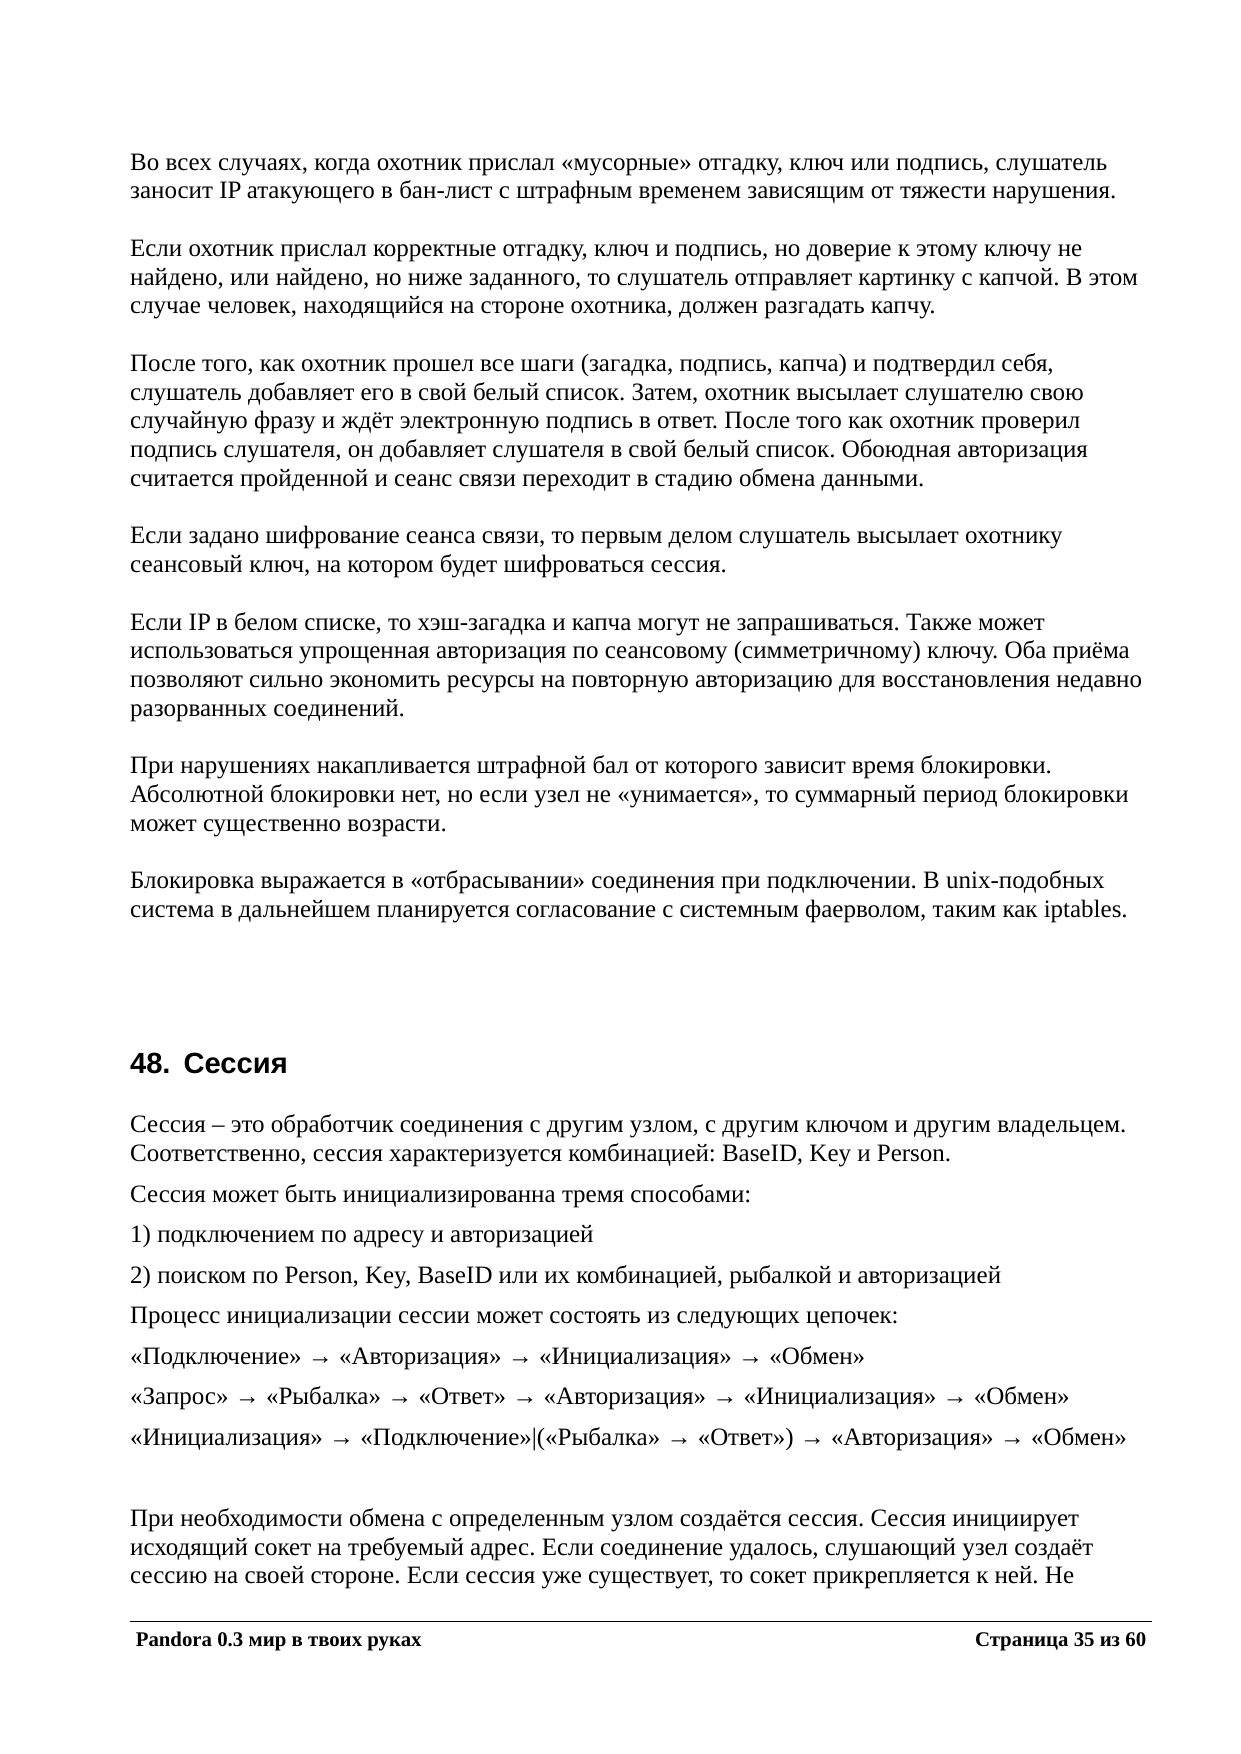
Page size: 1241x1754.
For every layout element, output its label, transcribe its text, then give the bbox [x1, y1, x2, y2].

text «Запрос» → «Рыбалка» → «Ответ» → «Авторизация» → «Инициализация» → «Обмен» [130, 1381, 1152, 1410]
text Если IP в белом списке, то хэш-загадка и капча могут не запрашиваться. Также может использоваться упрощенная авторизация по сеансовому (симметричному) ключу. Оба приёма позволяют сильно экономить ресурсы на повторную авторизацию для восстановления недавно разорванных соединений. [130, 607, 1152, 722]
text «Подключение» → «Авторизация» → «Инициализация» → «Обмен» [130, 1341, 1152, 1370]
text При нарушениях накапливается штрафной бал от которого зависит время блокировки. Абсолютной блокировки нет, но если узел не «унимается», то суммарный период блокировки может существенно возрасти. [130, 751, 1152, 837]
text Если охотник прислал корректные отгадку, ключ и подпись, но доверие к этому ключу не найдено, или найдено, но ниже заданного, то слушатель отправляет картинку с капчой. В этом случае человек, находящийся на стороне охотника, должен разгадать капчу. [130, 233, 1152, 319]
text 1) подключением по адресу и авторизацией [130, 1219, 1152, 1248]
text Если задано шифрование сеанса связи, то первым делом слушатель высылает охотнику сеансовый ключ, на котором будет шифроваться сессия. [130, 521, 1152, 578]
text «Инициализация» → «Подключение»|(«Рыбалка» → «Ответ») → «Авторизация» → «Обмен» [130, 1422, 1152, 1451]
text Сессия может быть инициализированна тремя способами: [130, 1179, 1152, 1208]
text При необходимости обмена с определенным узлом создаётся сессия. Сессия инициирует исходящий сокет на требуемый адрес. Если соединение удалось, слушающий узел создаёт сессию на своей стороне. Если сессия уже существует, то сокет прикрепляется к ней. Не [130, 1503, 1152, 1589]
text Во всех случаях, когда охотник прислал «мусорные» отгадку, ключ или подпись, слушатель заносит IP атакующего в бан-лист с штрафным временем зависящим от тяжести нарушения. [130, 147, 1152, 204]
text Процесс инициализации сессии может состоять из следующих цепочек: [130, 1300, 1152, 1329]
text Блокировка выражается в «отбрасывании» соединения при подключении. В unix-подобных система в дальнейшем планируется согласование с системным фаерволом, таким как iptables. [130, 866, 1152, 923]
text После того, как охотник прошел все шаги (загадка, подпись, капча) и подтвердил себя, слушатель добавляет его в свой белый список. Затем, охотник высылает слушателю свою случайную фразу и ждёт электронную подпись в ответ. После того как охотник проверил подпись слушателя, он добавляет слушателя в свой белый список. Обоюдная авторизация считается пройденной и сеанс связи переходит в стадию обмена данными. [130, 348, 1152, 492]
subtitle Сессия [130, 1046, 1152, 1079]
text 2) поиском по Person, Key, BaseID или их комбинацией, рыбалкой и авторизацией [130, 1260, 1152, 1289]
text Сессия – это обработчик соединения с другим узлом, с другим ключом и другим владельцем. Соответственно, сессия характеризуется комбинацией: BaseID, Key и Person. [130, 1109, 1152, 1167]
